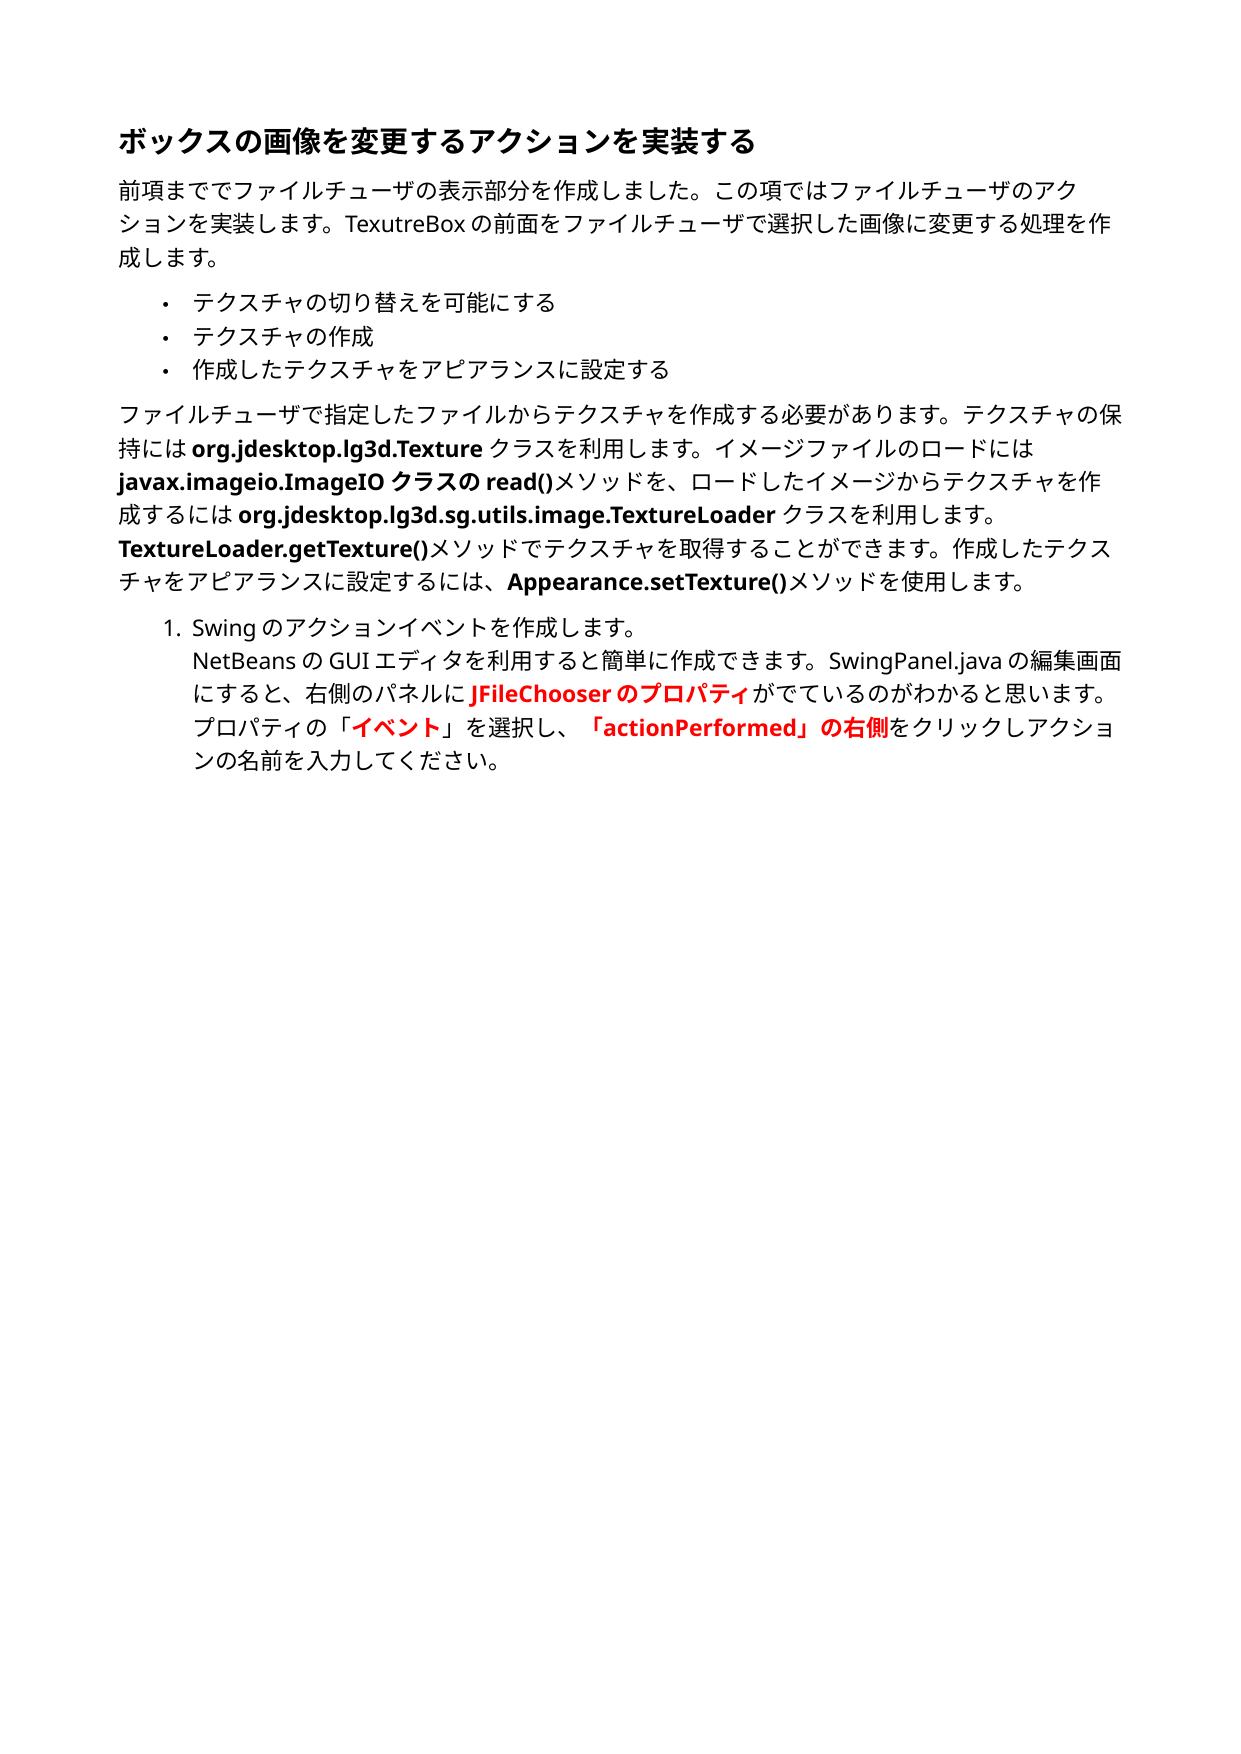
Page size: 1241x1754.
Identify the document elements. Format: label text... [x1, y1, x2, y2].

text 前項まででファイルチューザの表示部分を作成しました。この項ではファイルチューザのアクションを実装します。TexutreBoxの前面をファイルチューザで選択した画像に変更する処理を作成します。 [118, 173, 1122, 273]
text ファイルチューザで指定したファイルからテクスチャを作成する必要があります。テクスチャの保持にはorg.jdesktop.lg3d.Textureクラスを利用します。イメージファイルのロードにはjavax.imageio.ImageIOクラスのread()メソッドを、ロードしたイメージからテクスチャを作成するには org.jdesktop.lg3d.sg.utils.image.TextureLoaderクラスを利用します。 TextureLoader.getTexture()メソッドでテクスチャを取得することができます。作成したテクスチャをアピアランスに設定するには、Appearance.setTexture()メソッドを使用します。 [118, 397, 1122, 597]
list 作成したテクスチャをアピアランスに設定する [162, 352, 1122, 385]
list テクスチャの作成 [162, 318, 1122, 352]
subtitle ボックスの画像を変更するアクションを実装する [118, 118, 1122, 160]
list テクスチャの切り替えを可能にする [162, 285, 1122, 318]
list Swingのアクションイベントを作成します。 NetBeansのGUIエディタを利用すると簡単に作成できます。SwingPanel.javaの編集画面にすると、右側のパネルにJFileChooserのプロパティがでているのがわかると思います。プロパティの「イベント」を選択し、「actionPerformed」の右側をクリックしアクションの名前を入力してください。 [162, 610, 1122, 1494]
